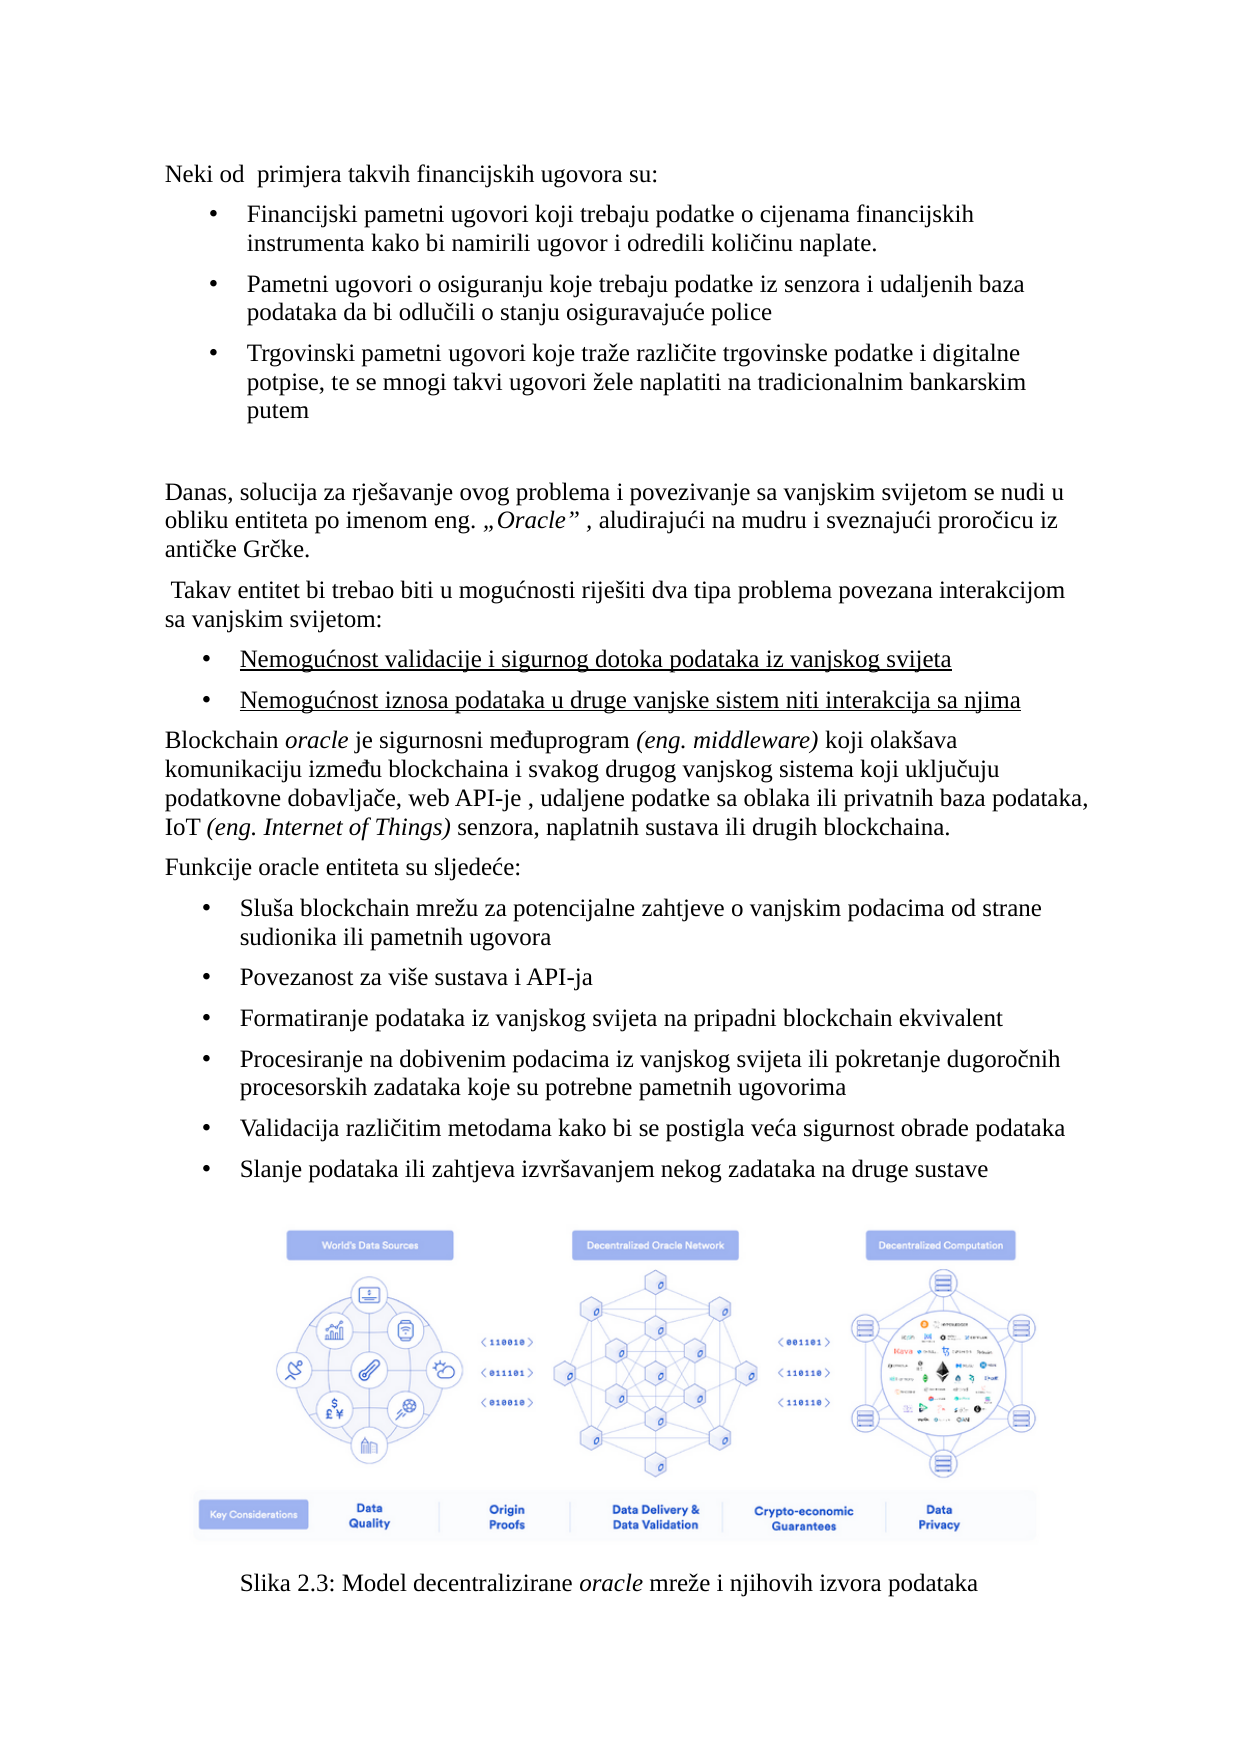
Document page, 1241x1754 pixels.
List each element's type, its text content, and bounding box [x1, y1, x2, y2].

list Financijski pametni ugovori koji trebaju podatke o cijenama financijskih instrumenta kako bi namirili ugovor i odredili količinu naplate. [209, 199, 1092, 257]
list Slanje podataka ili zahtjeva izvršavanjem nekog zadataka na druge sustave [202, 1154, 1092, 1182]
list Trgovinski pametni ugovori koje traže različite trgovinske podatke i digitalne potpise, te se mnogi takvi ugovori žele naplatiti na tradicionalnim bankarskim putem [209, 338, 1092, 424]
text Blockchain oracle je sigurnosni međuprogram (eng. middleware) koji olakšava komunikaciju između blockchaina i svakog drugog vanjskog sistema koji uključuju podatkovne dobavljače, web API-je , udaljene podatke sa oblaka ili privatnih baza podataka, IoT (eng. Internet of Things) senzora, naplatnih sustava ili drugih blockchaina. [164, 726, 1092, 841]
list Nemogućnost iznosa podataka u druge vanjske sistem niti interakcija sa njima [202, 685, 1092, 714]
text Neki od primjera takvih financijskih ugovora su: [164, 159, 1092, 187]
list Formatiranje podataka iz vanjskog svijeta na pripadni blockchain ekvivalent [202, 1003, 1092, 1032]
list Pametni ugovori o osiguranju koje trebaju podatke iz senzora i udaljenih baza podataka da bi odlučili o stanju osiguravajuće police [209, 269, 1092, 326]
picture [161, 1213, 1079, 1568]
list Povezanost za više sustava i API-ja [202, 962, 1092, 991]
text Slika 2.3: Model decentralizirane oracle mreže i njihovih izvora podataka [164, 1194, 1092, 1597]
list Sluša blockchain mrežu za potencijalne zahtjeve o vanjskim podacima od strane sudionika ili pametnih ugovora [202, 893, 1092, 951]
list Procesiranje na dobivenim podacima iz vanjskog svijeta ili pokretanje dugoročnih procesorskih zadataka koje su potrebne pametnih ugovorima [202, 1044, 1092, 1101]
text Takav entitet bi trebao biti u mogućnosti riješiti dva tipa problema povezana interakcijom sa vanjskim svijetom: [164, 575, 1092, 632]
text Funkcije oracle entiteta su sljedeće: [164, 852, 1092, 881]
list Nemogućnost validacije i sigurnog dotoka podataka iz vanjskog svijeta [202, 644, 1092, 673]
text Danas, solucija za rješavanje ovog problema i povezivanje sa vanjskim svijetom se nudi u obliku entiteta po imenom eng. „Oracle” , aludirajući na mudru i sveznajući proročicu iz antičke Grčke. [164, 477, 1092, 563]
list Validacija različitim metodama kako bi se postigla veća sigurnost obrade podataka [202, 1113, 1092, 1142]
